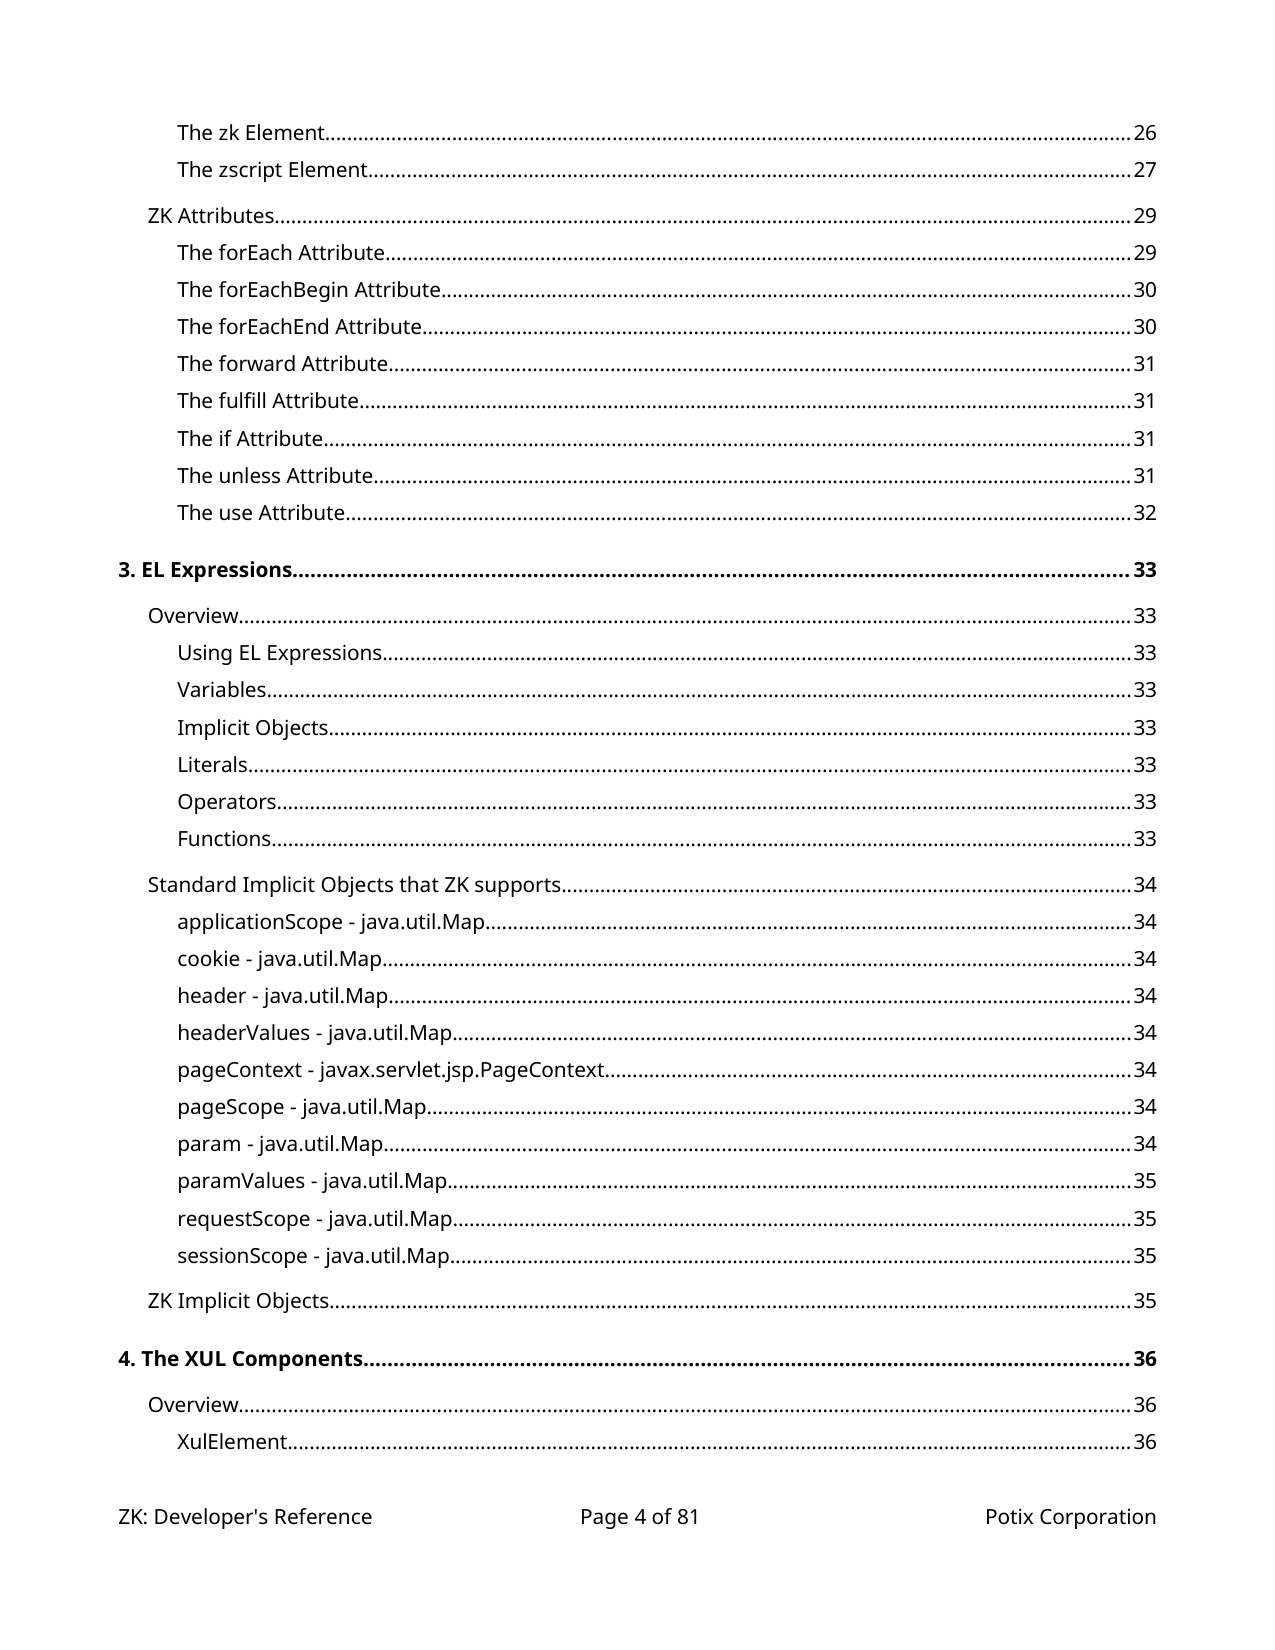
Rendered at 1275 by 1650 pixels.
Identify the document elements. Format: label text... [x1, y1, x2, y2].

text Variables 33 [177, 676, 1157, 704]
text sessionScope - java.util.Map 35 [177, 1241, 1157, 1269]
text The use Attribute 32 [177, 498, 1157, 526]
text Overview 36 [148, 1390, 1157, 1418]
text Using EL Expressions 33 [177, 638, 1157, 667]
text Operators 33 [177, 787, 1157, 815]
text The forEachEnd Attribute 30 [177, 312, 1157, 341]
text ZK Implicit Objects 35 [148, 1287, 1157, 1315]
text cookie - java.util.Map 34 [177, 944, 1157, 972]
text The forward Attribute 31 [177, 349, 1157, 378]
text applicationScope - java.util.Map 34 [177, 907, 1157, 935]
text 3. EL Expressions 33 [118, 556, 1157, 584]
text The fulfill Attribute 31 [177, 387, 1157, 415]
text headerValues - java.util.Map 34 [177, 1018, 1157, 1046]
text The unless Attribute 31 [177, 461, 1157, 489]
text Implicit Objects 33 [177, 713, 1157, 741]
text Functions 33 [177, 824, 1157, 852]
text pageContext - javax.servlet.jsp.PageContext 34 [177, 1055, 1157, 1083]
text Literals 33 [177, 750, 1157, 778]
text requestScope - java.util.Map 35 [177, 1204, 1157, 1232]
text Overview 33 [148, 601, 1157, 630]
text ZK Attributes 29 [148, 201, 1157, 229]
text The zk Element 26 [177, 118, 1157, 146]
text The if Attribute 31 [177, 424, 1157, 452]
text The zscript Element 27 [177, 155, 1157, 183]
text param - java.util.Map 34 [177, 1129, 1157, 1158]
text 4. The XUL Components 36 [118, 1344, 1157, 1373]
text XulElement 36 [177, 1427, 1157, 1456]
text The forEach Attribute 29 [177, 238, 1157, 266]
text paramValues - java.util.Map 35 [177, 1167, 1157, 1195]
text Standard Implicit Objects that ZK supports 34 [148, 870, 1157, 898]
text The forEachBegin Attribute 30 [177, 275, 1157, 303]
text header - java.util.Map 34 [177, 981, 1157, 1009]
text pageScope - java.util.Map 34 [177, 1092, 1157, 1121]
